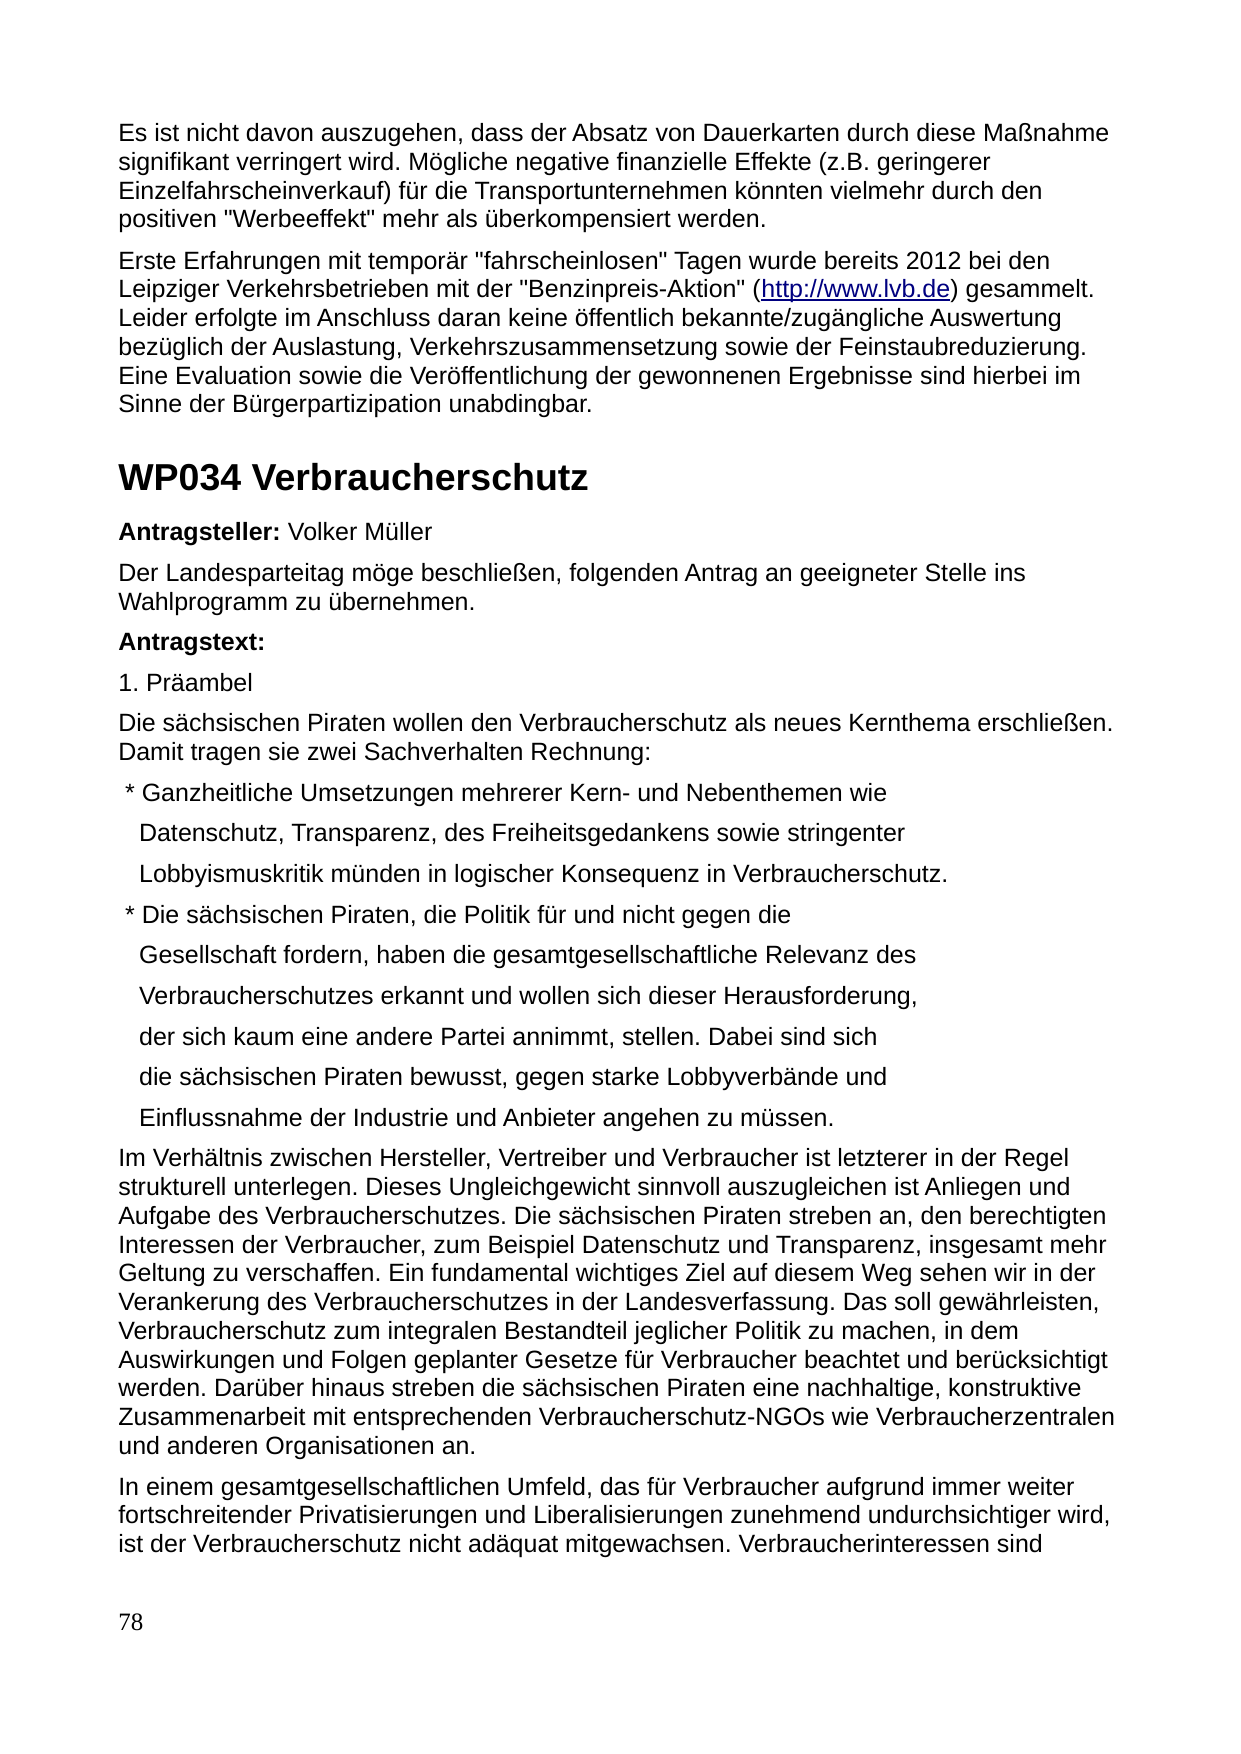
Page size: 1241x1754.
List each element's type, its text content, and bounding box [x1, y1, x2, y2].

text Im Verhältnis zwischen Hersteller, Vertreiber und Verbraucher ist letzterer in der Regel strukturell unterlegen. Dieses Ungleichgewicht sinnvoll auszugleichen ist Anliegen und Aufgabe des Verbraucherschutzes. Die sächsischen Piraten streben an, den berechtigten Interessen der Verbraucher, zum Beispiel Datenschutz und Transparenz, insgesamt mehr Geltung zu verschaffen. Ein fundamental wichtiges Ziel auf diesem Weg sehen wir in der Verankerung des Verbraucherschutzes in der Landesverfassung. Das soll gewährleisten, Verbraucherschutz zum integralen Bestandteil jeglicher Politik zu machen, in dem Auswirkungen und Folgen geplanter Gesetze für Verbraucher beachtet und berücksichtigt werden. Darüber hinaus streben die sächsischen Piraten eine nachhaltige, konstruktive Zusammenarbeit mit entsprechenden Verbraucherschutz-NGOs wie Verbraucherzentralen und anderen Organisationen an. [118, 1143, 1122, 1460]
text der sich kaum eine andere Partei annimmt, stellen. Dabei sind sich [118, 1022, 1122, 1050]
subtitle Antragstext: [118, 627, 1122, 656]
text Lobbyismuskritik münden in logischer Konsequenz in Verbraucherschutz. [118, 859, 1122, 888]
text * Die sächsischen Piraten, die Politik für und nicht gegen die [118, 900, 1122, 928]
text Gesellschaft fordern, haben die gesamtgesellschaftliche Relevanz des [118, 940, 1122, 969]
text In einem gesamtgesellschaftlichen Umfeld, das für Verbraucher aufgrund immer weiter fortschreitender Privatisierungen und Liberalisierungen zunehmend undurchsichtiger wird, ist der Verbraucherschutz nicht adäquat mitgewachsen. Verbraucherinteressen sind [118, 1472, 1122, 1558]
text Datenschutz, Transparenz, des Freiheitsgedankens sowie stringenter [118, 818, 1122, 847]
text Erste Erfahrungen mit temporär "fahrscheinlosen" Tagen wurde bereits 2012 bei den Leipziger Verkehrsbetrieben mit der "Benzinpreis-Aktion" (http://www.lvb.de) gesammelt. Leider erfolgte im Anschluss daran keine öffentlich bekannte/zugängliche Auswertung bezüglich der Auslastung, Verkehrszusammensetzung sowie der Feinstaubreduzierung. Eine Evaluation sowie die Veröffentlichung der gewonnenen Ergebnisse sind hierbei im Sinne der Bürgerpartizipation unabdingbar. [118, 246, 1122, 418]
text Einflussnahme der Industrie und Anbieter angehen zu müssen. [118, 1103, 1122, 1132]
text Es ist nicht davon auszugehen, dass der Absatz von Dauerkarten durch diese Maßnahme signifikant verringert wird. Mögliche negative finanzielle Effekte (z.B. geringerer Einzelfahrscheinverkauf) für die Transportunternehmen könnten vielmehr durch den positiven "Werbeeffekt" mehr als überkompensiert werden. [118, 118, 1122, 233]
text Die sächsischen Piraten wollen den Verbraucherschutz als neues Kernthema erschließen. Damit tragen sie zwei Sachverhalten Rechnung: [118, 708, 1122, 766]
text die sächsischen Piraten bewusst, gegen starke Lobbyverbände und [118, 1062, 1122, 1091]
subtitle WP034 Verbraucherschutz [118, 456, 1122, 499]
text 1. Präambel [118, 668, 1122, 697]
text Verbraucherschutzes erkannt und wollen sich dieser Herausforderung, [118, 981, 1122, 1010]
text Antragsteller: Volker Müller [118, 517, 1122, 546]
text * Ganzheitliche Umsetzungen mehrerer Kern- und Nebenthemen wie [118, 778, 1122, 807]
text Der Landesparteitag möge beschließen, folgenden Antrag an geeigneter Stelle ins Wahlprogramm zu übernehmen. [118, 558, 1122, 615]
